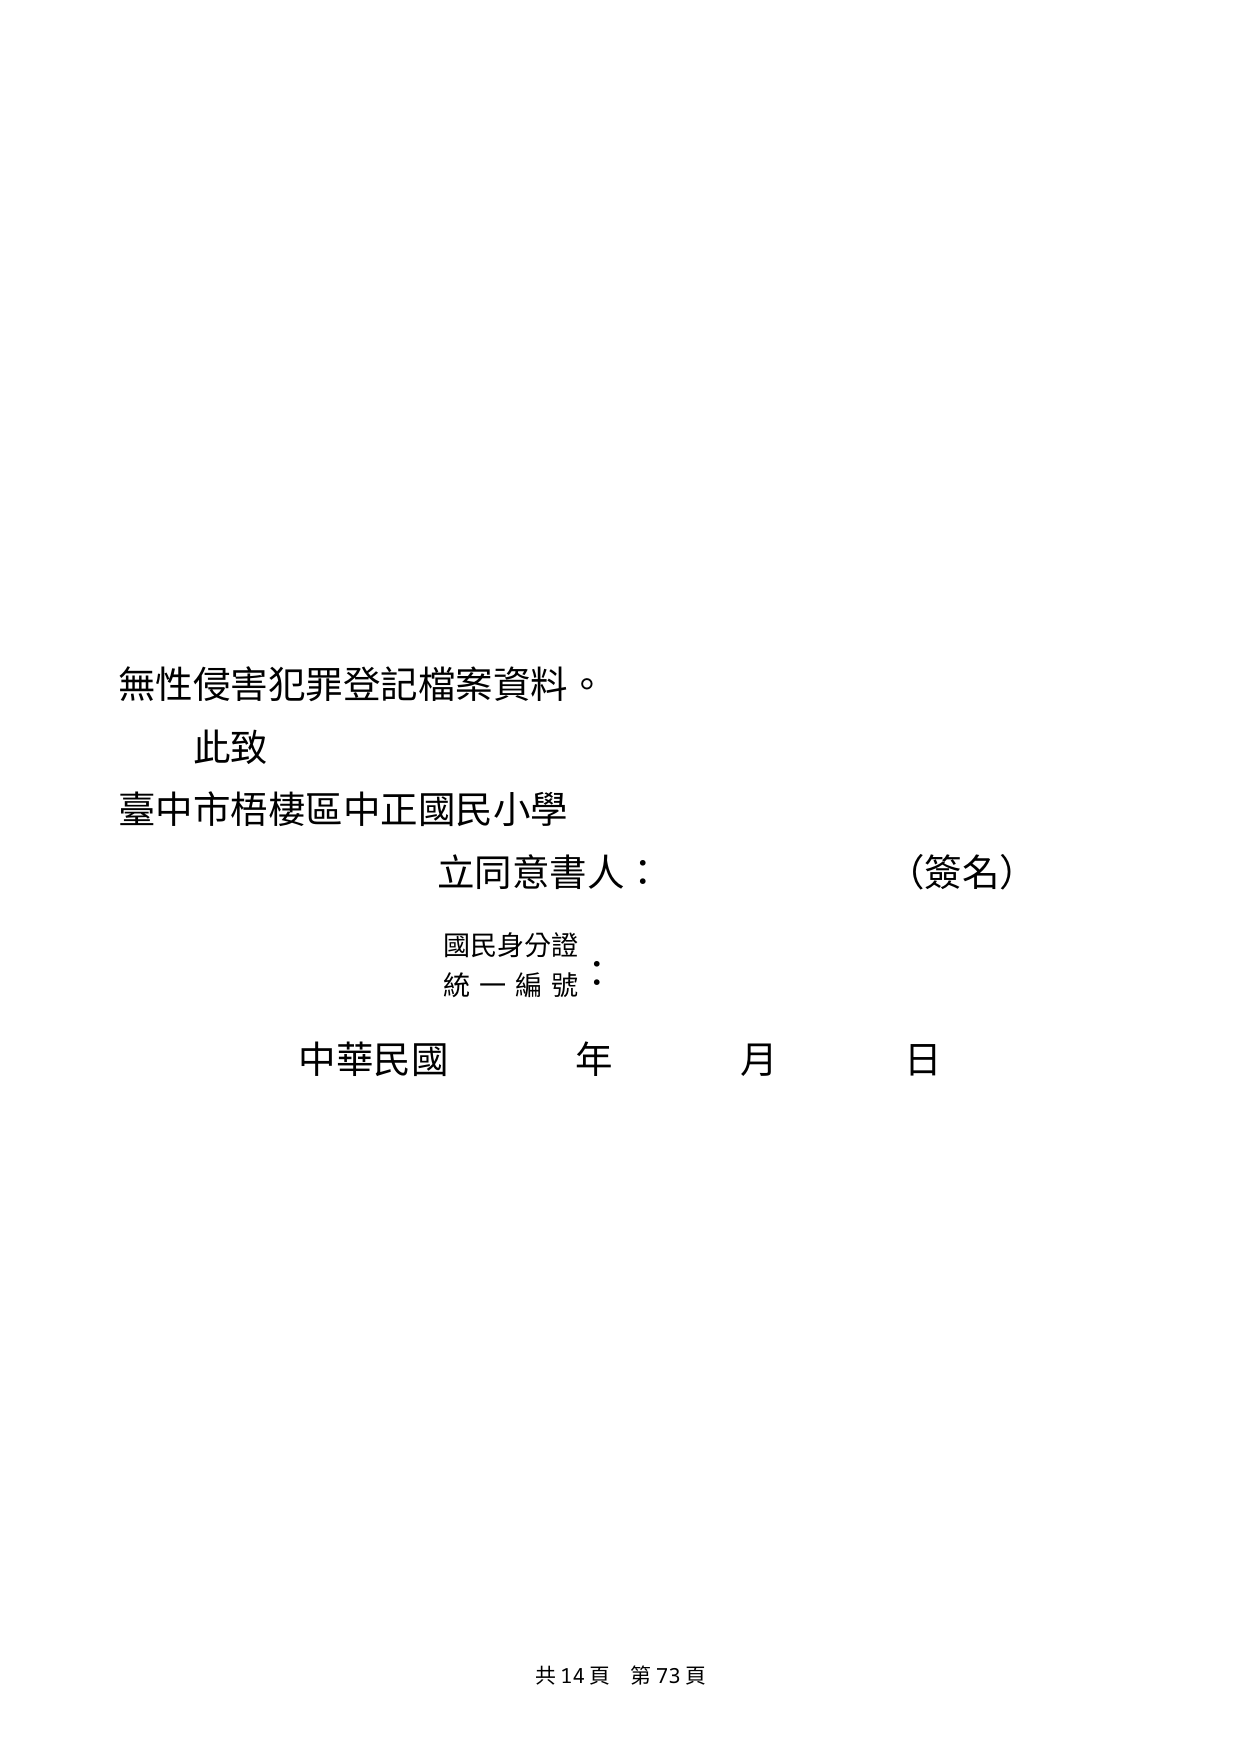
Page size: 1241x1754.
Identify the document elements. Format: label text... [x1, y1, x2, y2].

text 國民身分證統一編號： [118, 891, 1122, 1016]
text 臺中市梧棲區中正國民小學 [118, 766, 1122, 828]
text 無性侵害犯罪登記檔案資料。 [118, 641, 1122, 703]
text 立同意書人： （簽名） [118, 828, 1122, 891]
text 此致 [118, 703, 1122, 766]
text 中華民國 年 月 日 [118, 1016, 1122, 1078]
